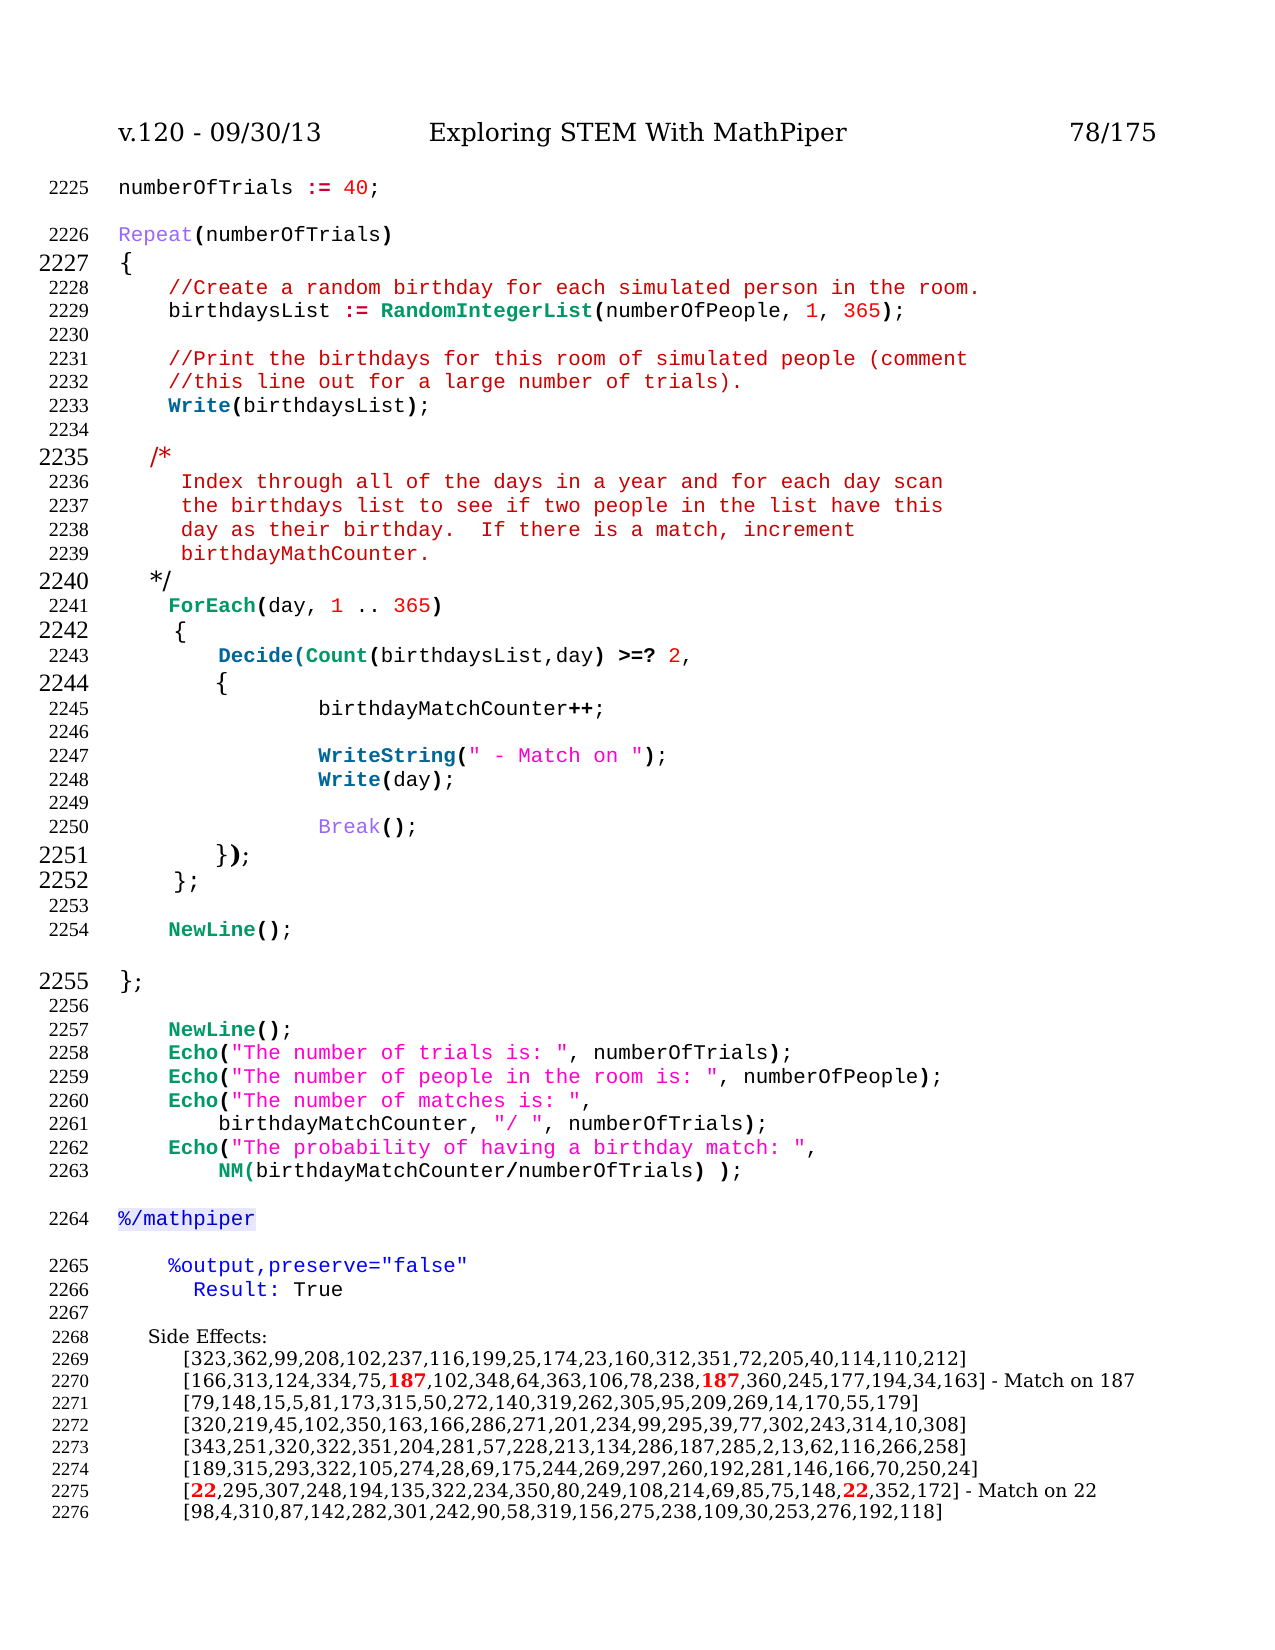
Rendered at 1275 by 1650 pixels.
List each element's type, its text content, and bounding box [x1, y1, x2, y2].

text [98,4,310,87,142,282,301,242,90,58,319,156,275,238,109,30,253,276,192,118] [148, 1501, 1157, 1523]
text */ [118, 566, 1157, 595]
text NewLine(); [118, 1019, 1157, 1042]
text Decide(Count(birthdaysList,day) >=? 2, [118, 645, 1157, 668]
text { [118, 668, 1157, 698]
text %output,preserve="false" [118, 1255, 1157, 1279]
text Repeat(numberOfTrials) [118, 224, 1157, 248]
text [320,219,45,102,350,163,166,286,271,201,234,99,295,39,77,302,243,314,10,308] [148, 1414, 1157, 1436]
text Echo("The number of people in the room is: ", numberOfPeople); [118, 1066, 1157, 1089]
text day as their birthday. If there is a match, increment [118, 519, 1157, 542]
text birthdayMathCounter. [118, 542, 1157, 566]
text %/mathpiper [118, 1208, 1157, 1231]
text /* [118, 442, 1157, 472]
text Index through all of the days in a year and for each day scan [118, 472, 1157, 495]
text { [118, 619, 1157, 645]
text //Print the birthdays for this room of simulated people (comment [118, 348, 1157, 371]
text [22,295,307,248,194,135,322,234,350,80,249,108,214,69,85,75,148,22,352,172] - Match on 22 [148, 1479, 1157, 1501]
text //this line out for a large number of trials). [118, 371, 1157, 395]
text birthdayMatchCounter, "/ ", numberOfTrials); [118, 1113, 1157, 1137]
text ForEach(day, 1 .. 365) [118, 595, 1157, 619]
text Side Effects: [148, 1326, 1157, 1348]
text }; [118, 869, 1157, 895]
text Echo("The number of matches is: ", [118, 1089, 1157, 1113]
text [323,362,99,208,102,237,116,199,25,174,23,160,312,351,72,205,40,114,110,212] [148, 1348, 1157, 1370]
text NM(birthdayMatchCounter/numberOfTrials) ); [118, 1161, 1157, 1184]
text Echo("The number of trials is: ", numberOfTrials); [118, 1042, 1157, 1066]
text [79,148,15,5,81,173,315,50,272,140,319,262,305,95,209,269,14,170,55,179] [148, 1392, 1157, 1414]
text the birthdays list to see if two people in the list have this [118, 495, 1157, 519]
text birthdaysList := RandomIntegerList(numberOfPeople, 1, 365); [118, 301, 1157, 324]
text //Create a random birthday for each simulated person in the room. [118, 277, 1157, 301]
text Echo("The probability of having a birthday match: ", [118, 1137, 1157, 1161]
text { [118, 248, 1157, 277]
text }); [118, 839, 1157, 869]
text Write(birthdaysList); [118, 395, 1157, 419]
text WriteString(" - Match on "); [118, 745, 1157, 769]
text [343,251,320,322,351,204,281,57,228,213,134,286,187,285,2,13,62,116,266,258] [148, 1436, 1157, 1457]
text NewLine(); [118, 918, 1157, 942]
text Result: True [118, 1279, 1157, 1302]
text Write(day); [118, 769, 1157, 792]
text numberOfTrials := 40; [118, 177, 1157, 200]
text [189,315,293,322,105,274,28,69,175,244,269,297,260,192,281,146,166,70,250,24] [148, 1457, 1157, 1479]
text }; [118, 966, 1157, 995]
text Break(); [118, 816, 1157, 839]
text birthdayMatchCounter++; [118, 698, 1157, 721]
text [166,313,124,334,75,187,102,348,64,363,106,78,238,187,360,245,177,194,34,163] - Match on 187 [148, 1370, 1157, 1392]
